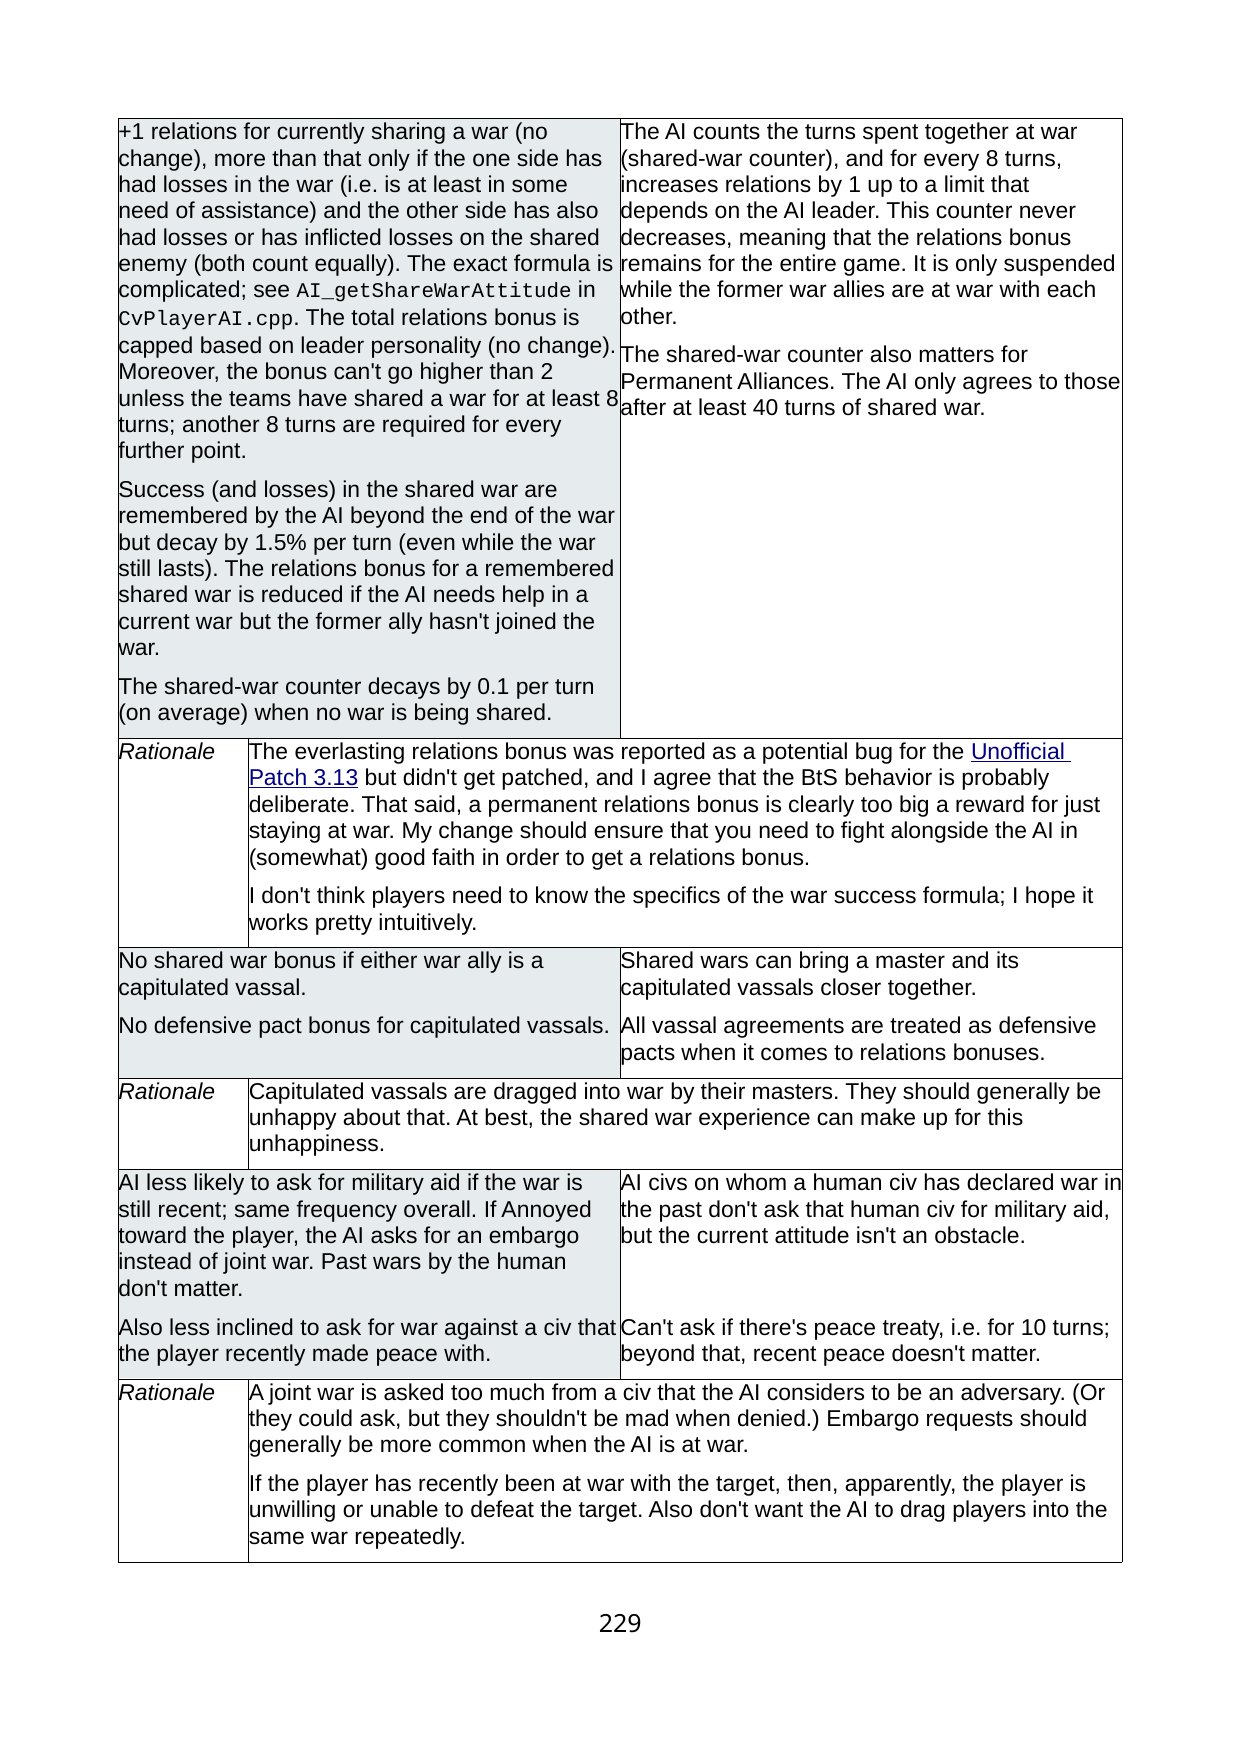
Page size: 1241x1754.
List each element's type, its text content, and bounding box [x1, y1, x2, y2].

table_cell Rationale [119, 1380, 248, 1562]
table_cell Shared wars can bring a master and its capitulated vassals closer together. All vassal agreements are treated as defensive pacts when it comes to relations bonuses. [621, 948, 1122, 1078]
table_cell No shared war bonus if either war ally is a capitulated vassal. No defensive pact bonus for capitulated vassals. [119, 948, 620, 1078]
table_cell Rationale [119, 1079, 248, 1169]
table_cell +1 relations for currently sharing a war (no change), more than that only if the one side has had losses in the war (i.e. is at least in some need of assistance) and the other side has also had losses or has inflicted losses on the shared enemy (both count equally). The exact formula is complicated; see AI_getShareWarAttitude in CvPlayerAI.cpp. The total relations bonus is capped based on leader personality (no change). Moreover, the bonus can't go higher than 2 unless the teams have shared a war for at least 8 turns; another 8 turns are required for every further point. Success (and losses) in the shared war are remembered by the AI beyond the end of the war but decay by 1.5% per turn (even while the war still lasts). The relations bonus for a remembered shared war is reduced if the AI needs help in a current war but the former ally hasn't joined the war. The shared-war counter decays by 0.1 per turn (on average) when no war is being shared. [119, 119, 620, 738]
table_cell AI civs on whom a human civ has declared war in the past don't ask that human civ for military aid, but the current attitude isn't an obstacle. Can't ask if there's peace treaty, i.e. for 10 turns; beyond that, recent peace doesn't matter. [621, 1170, 1122, 1378]
table_cell A joint war is asked too much from a civ that the AI considers to be an adversary. (Or they could ask, but they shouldn't be mad when denied.) Embargo requests should generally be more common when the AI is at war. If the player has recently been at war with the target, then, apparently, the player is unwilling or unable to defeat the target. Also don't want the AI to drag players into the same war repeatedly. [249, 1380, 1122, 1562]
table_cell The everlasting relations bonus was reported as a potential bug for the Unofficial Patch 3.13 but didn't get patched, and I agree that the BtS behavior is probably deliberate. That said, a permanent relations bonus is clearly too big a reward for just staying at war. My change should ensure that you need to fight alongside the AI in (somewhat) good faith in order to get a relations bonus. I don't think players need to know the specifics of the war success formula; I hope it works pretty intuitively. [249, 739, 1122, 947]
table_cell AI less likely to ask for military aid if the war is still recent; same frequency overall. If Annoyed toward the player, the AI asks for an embargo instead of joint war. Past wars by the human don't matter. Also less inclined to ask for war against a civ that the player recently made peace with. [119, 1170, 620, 1378]
table_cell Capitulated vassals are dragged into war by their masters. They should generally be unhappy about that. At best, the shared war experience can make up for this unhappiness. [249, 1079, 1122, 1169]
table_cell Rationale [119, 739, 248, 947]
table_cell The AI counts the turns spent together at war (shared-war counter), and for every 8 turns, increases relations by 1 up to a limit that depends on the AI leader. This counter never decreases, meaning that the relations bonus remains for the entire game. It is only suspended while the former war allies are at war with each other. The shared-war counter also matters for Permanent Alliances. The AI only agrees to those after at least 40 turns of shared war. [621, 119, 1122, 738]
